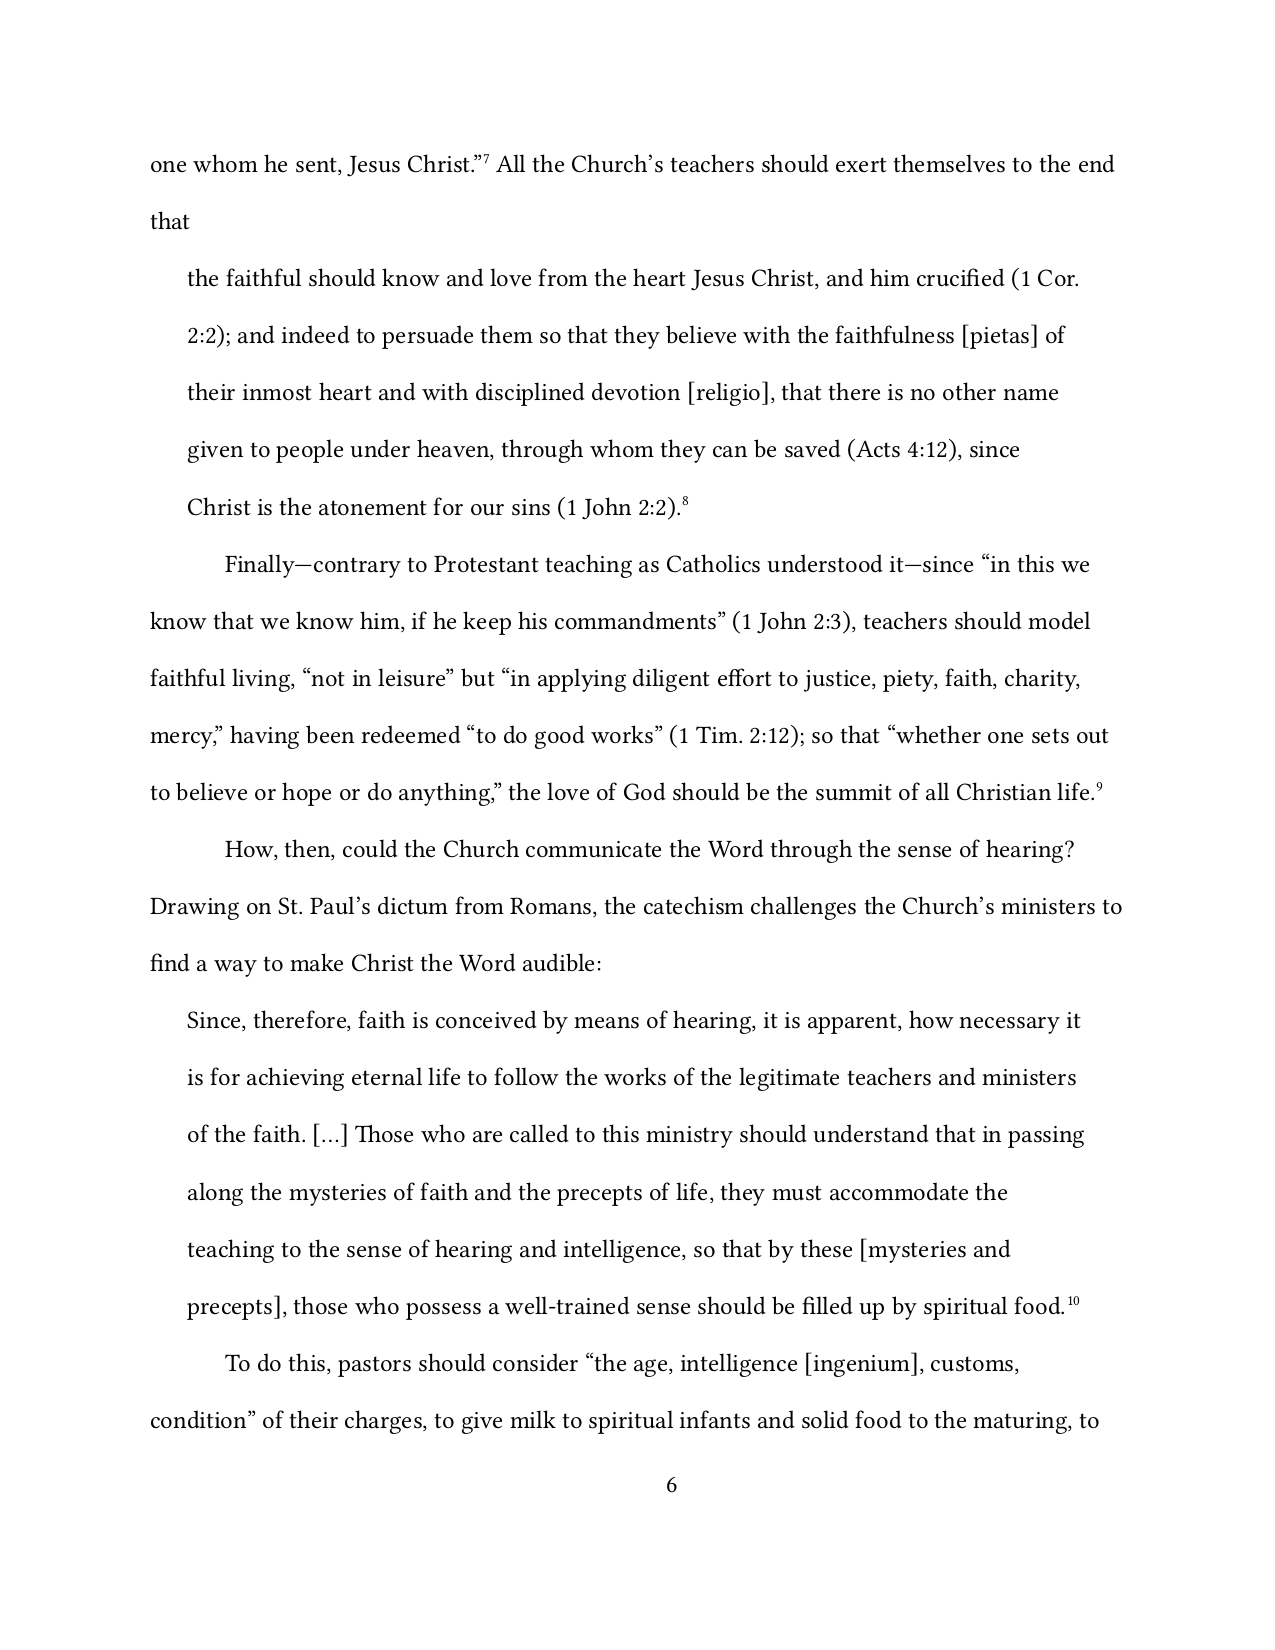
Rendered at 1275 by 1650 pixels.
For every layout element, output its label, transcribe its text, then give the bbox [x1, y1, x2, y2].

text To do this, pastors should consider “the age, intelligence [ingenium], customs, condition” of their charges, to give milk to spiritual infants and solid food to the maturing, to [150, 1349, 1125, 1434]
text Since, therefore, faith is conceived by means of hearing, it is apparent, how necessary it is for achieving eternal life to follow the works of the legitimate teachers and ministers of the faith. […] Those who are called to this ministry should understand that in passing along the mysteries of faith and the precepts of life, they must accommodate the teaching to the sense of hearing and intelligence, so that by these [mysteries and precepts], those who possess a well-trained sense should be filled up by spiritual food. [187, 1006, 1087, 1320]
text the faithful should know and love from the heart Jesus Christ, and him crucified (1 Cor. 2:2); and indeed to persuade them so that they believe with the faithfulness [pietas] of their inmost heart and with disciplined devotion [religio], that there is no other name given to people under heaven, through whom they can be saved (Acts 4:12), since Christ is the atonement for our sins (1 John 2:2). [187, 264, 1087, 521]
text How, then, could the Church communicate the Word through the sense of hearing? Drawing on St. Paul’s dictum from Romans, the catechism challenges the Church’s ministers to find a way to make Christ the Word audible: [150, 835, 1125, 978]
text one whom he sent, Jesus Christ.” All the Church’s teachers should exert themselves to the end that [150, 150, 1125, 236]
text Finally—contrary to Protestant teaching as Catholics understood it—since “in this we know that we know him, if he keep his commandments” (1 John 2:3), teachers should model faithful living, “not in leisure” but “in applying diligent effort to justice, piety, faith, charity, mercy,” having been redeemed “to do good works” (1 Tim. 2:12); so that “whether one sets out to believe or hope or do anything,” the love of God should be the summit of all Christian life. [150, 549, 1125, 806]
